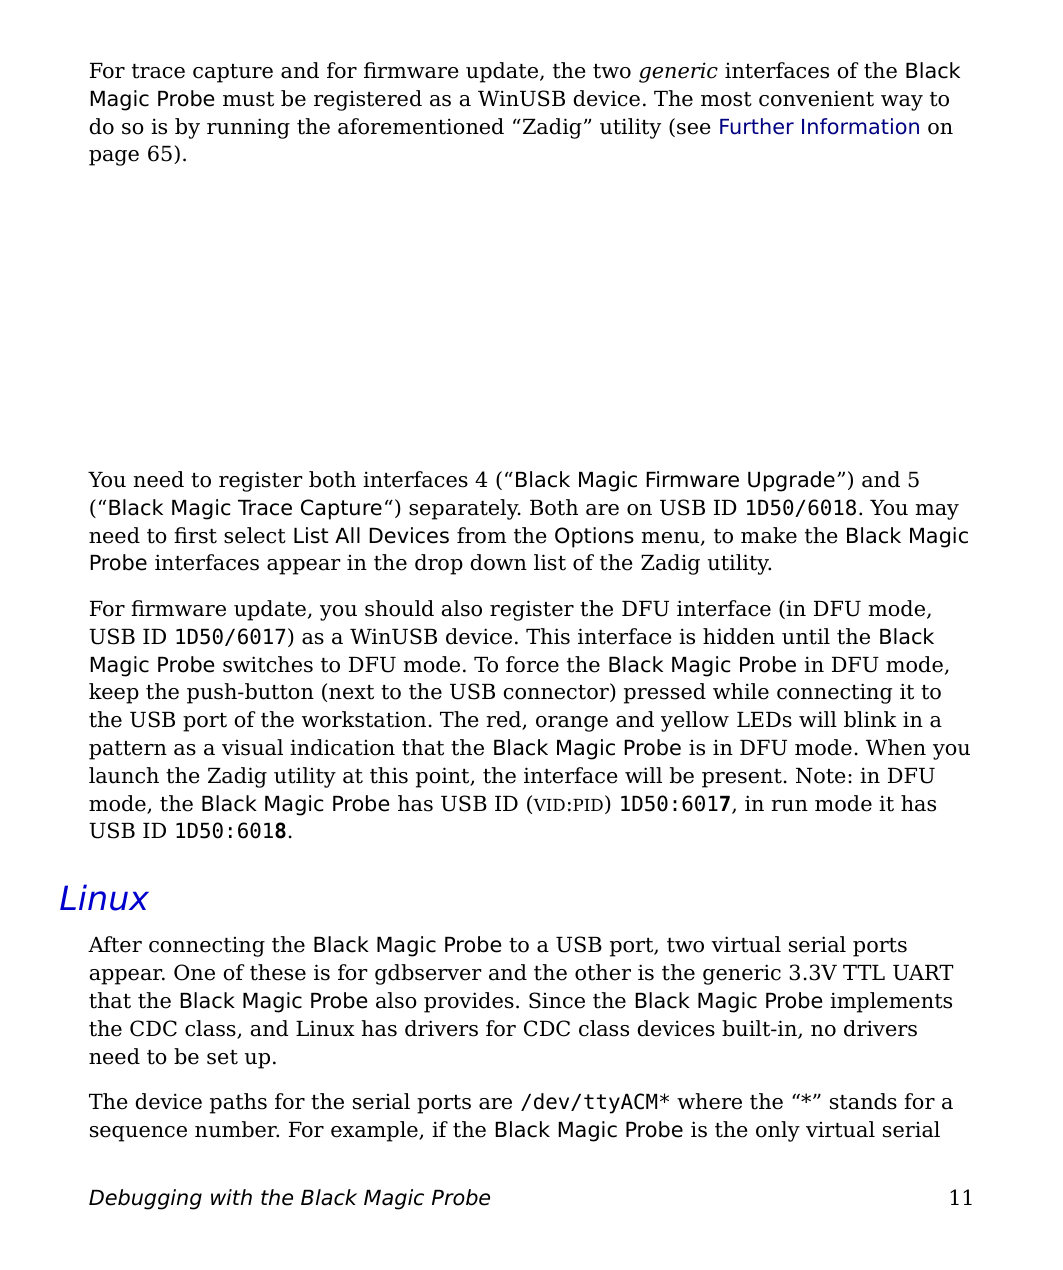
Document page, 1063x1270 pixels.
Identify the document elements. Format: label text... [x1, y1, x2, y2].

text For firmware update, you should also register the DFU interface (in DFU mode, USB ID 1D50/6017) as a WinUSB device. This interface is hidden until the Black Magic Probe switches to DFU mode. To force the Black Magic Probe in DFU mode, keep the push-button (next to the USB connector) pressed while connecting it to the USB port of the workstation. The red, orange and yellow LEDs will blink in a pattern as a visual indication that the Black Magic Probe is in DFU mode. When you launch the Zadig utility at this point, the interface will be present. Note: in DFU mode, the Black Magic Probe has USB ID (vid:pid) 1D50:6017, in run mode it has USB ID 1D50:6018. [88, 597, 974, 844]
text For trace capture and for firmware update, the two generic interfaces of the Black Magic Probe must be registered as a WinUSB device. The most convenient way to do so is by running the aforementioned “Zadig” utility (see Further Information on page 65). [88, 59, 974, 167]
subtitle Linux [59, 880, 974, 919]
text The device paths for the serial ports are /dev/ttyACM* where the “*” stands for a sequence number. For example, if the Black Magic Probe is the only virtual serial [88, 1090, 974, 1142]
text You need to register both interfaces 4 (“Black Magic Firmware Upgrade”) and 5 (“Black Magic Trace Capture“) separately. Both are on USB ID 1D50/6018. You may need to first select List All Devices from the Options menu, to make the Black Magic Probe interfaces appear in the drop down list of the Zadig utility. [88, 468, 974, 576]
text After connecting the Black Magic Probe to a USB port, two virtual serial ports appear. One of these is for gdbserver and the other is the generic 3.3V TTL UART that the Black Magic Probe also provides. Since the Black Magic Probe implements the CDC class, and Linux has drivers for CDC class devices built-in, no drivers need to be set up. [88, 933, 974, 1069]
